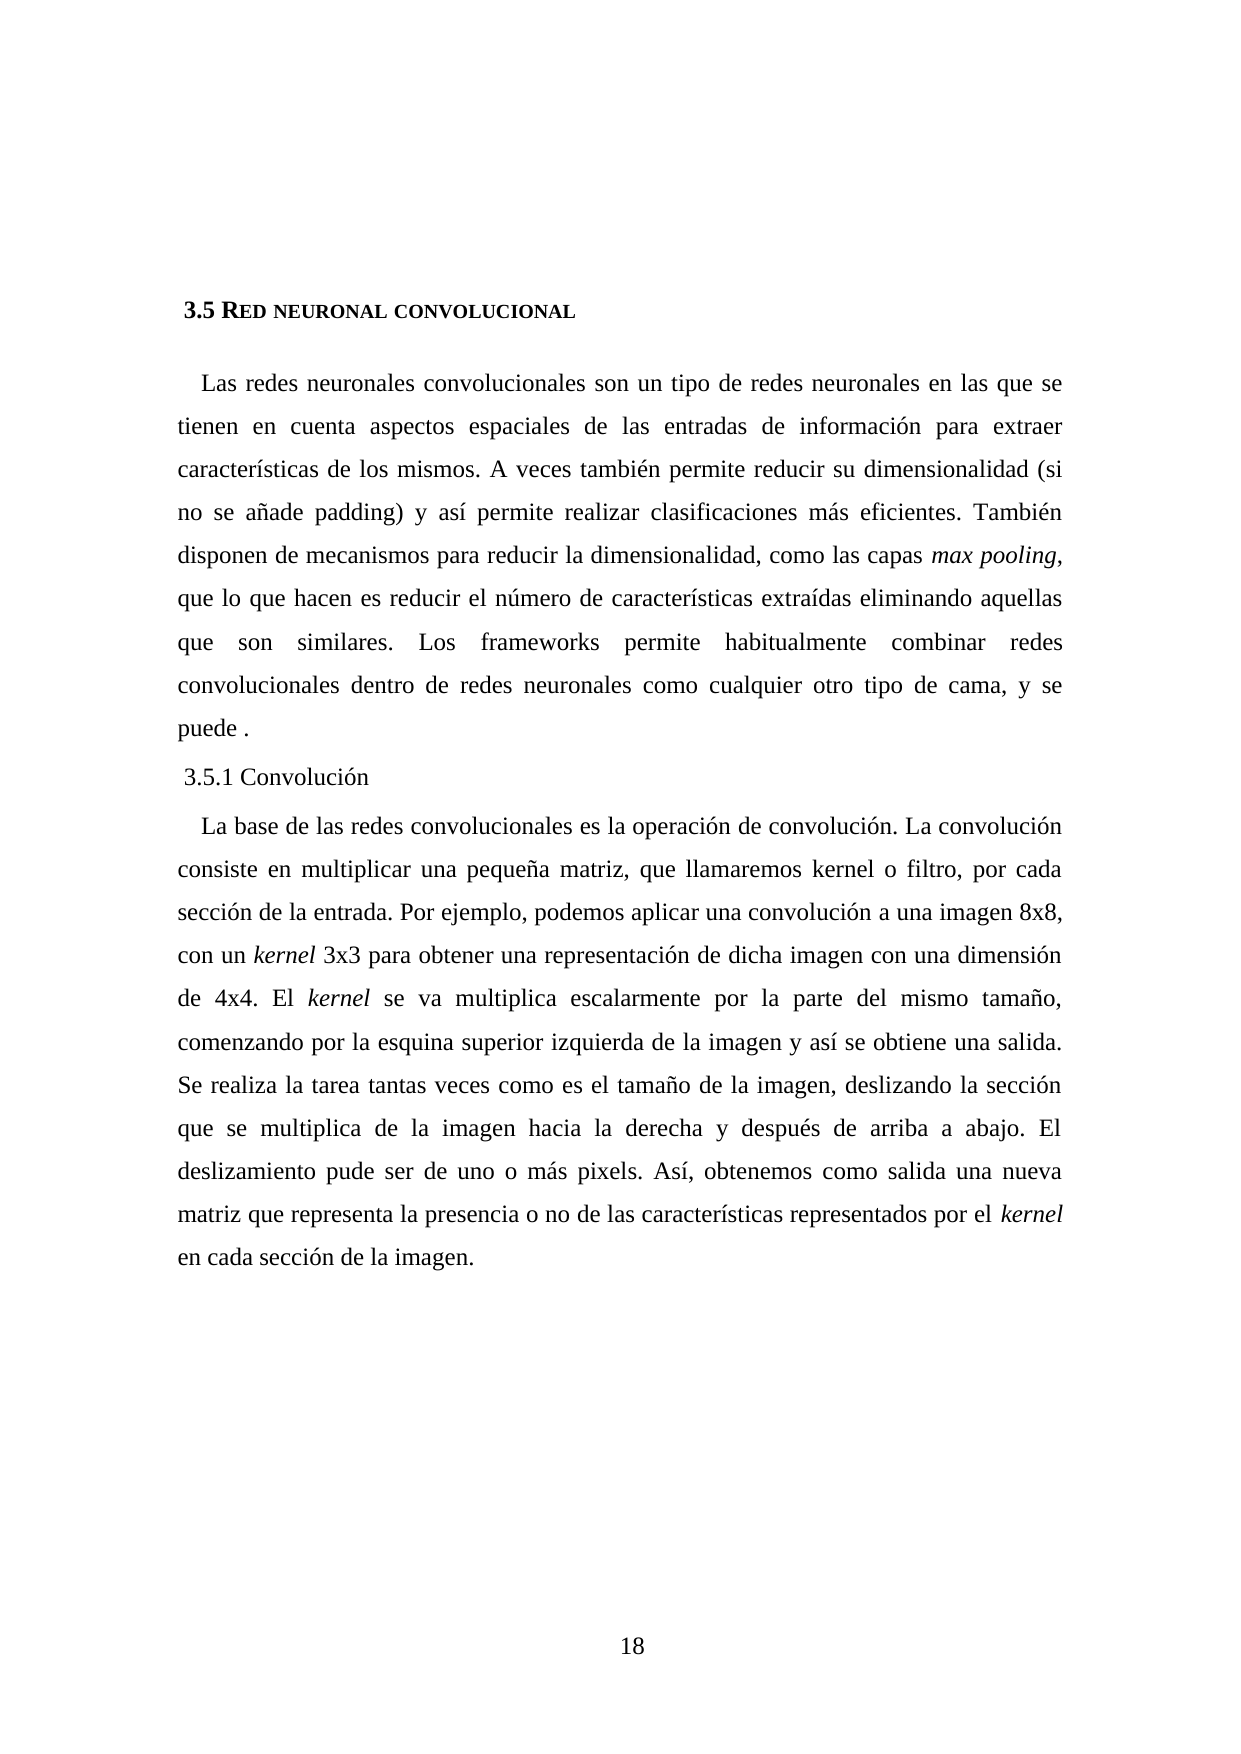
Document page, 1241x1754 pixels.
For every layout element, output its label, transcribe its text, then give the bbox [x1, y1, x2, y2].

subtitle Convolución [177, 762, 1063, 791]
text Las redes neuronales convolucionales son un tipo de redes neuronales en las que se tienen en cuenta aspectos espaciales de las entradas de información para extraer características de los mismos. A veces también permite reducir su dimensionalidad (si no se añade padding) y así permite realizar clasificaciones más eficientes. También disponen de mecanismos para reducir la dimensionalidad, como las capas max pooling, que lo que hacen es reducir el número de características extraídas eliminando aquellas que son similares. Los frameworks permite habitualmente combinar redes convolucionales dentro de redes neuronales como cualquier otro tipo de cama, y se puede . [177, 368, 1063, 742]
text La base de las redes convolucionales es la operación de convolución. La convolución consiste en multiplicar una pequeña matriz, que llamaremos kernel o filtro, por cada sección de la entrada. Por ejemplo, podemos aplicar una convolución a una imagen 8x8, con un kernel 3x3 para obtener una representación de dicha imagen con una dimensión de 4x4. El kernel se va multiplica escalarmente por la parte del mismo tamaño, comenzando por la esquina superior izquierda de la imagen y así se obtiene una salida. Se realiza la tarea tantas veces como es el tamaño de la imagen, deslizando la sección que se multiplica de la imagen hacia la derecha y después de arriba a abajo. El deslizamiento pude ser de uno o más pixels. Así, obtenemos como salida una nueva matriz que representa la presencia o no de las características representados por el kernel en cada sección de la imagen. [177, 811, 1063, 1271]
subtitle Red neuronal convolucional [177, 295, 960, 324]
